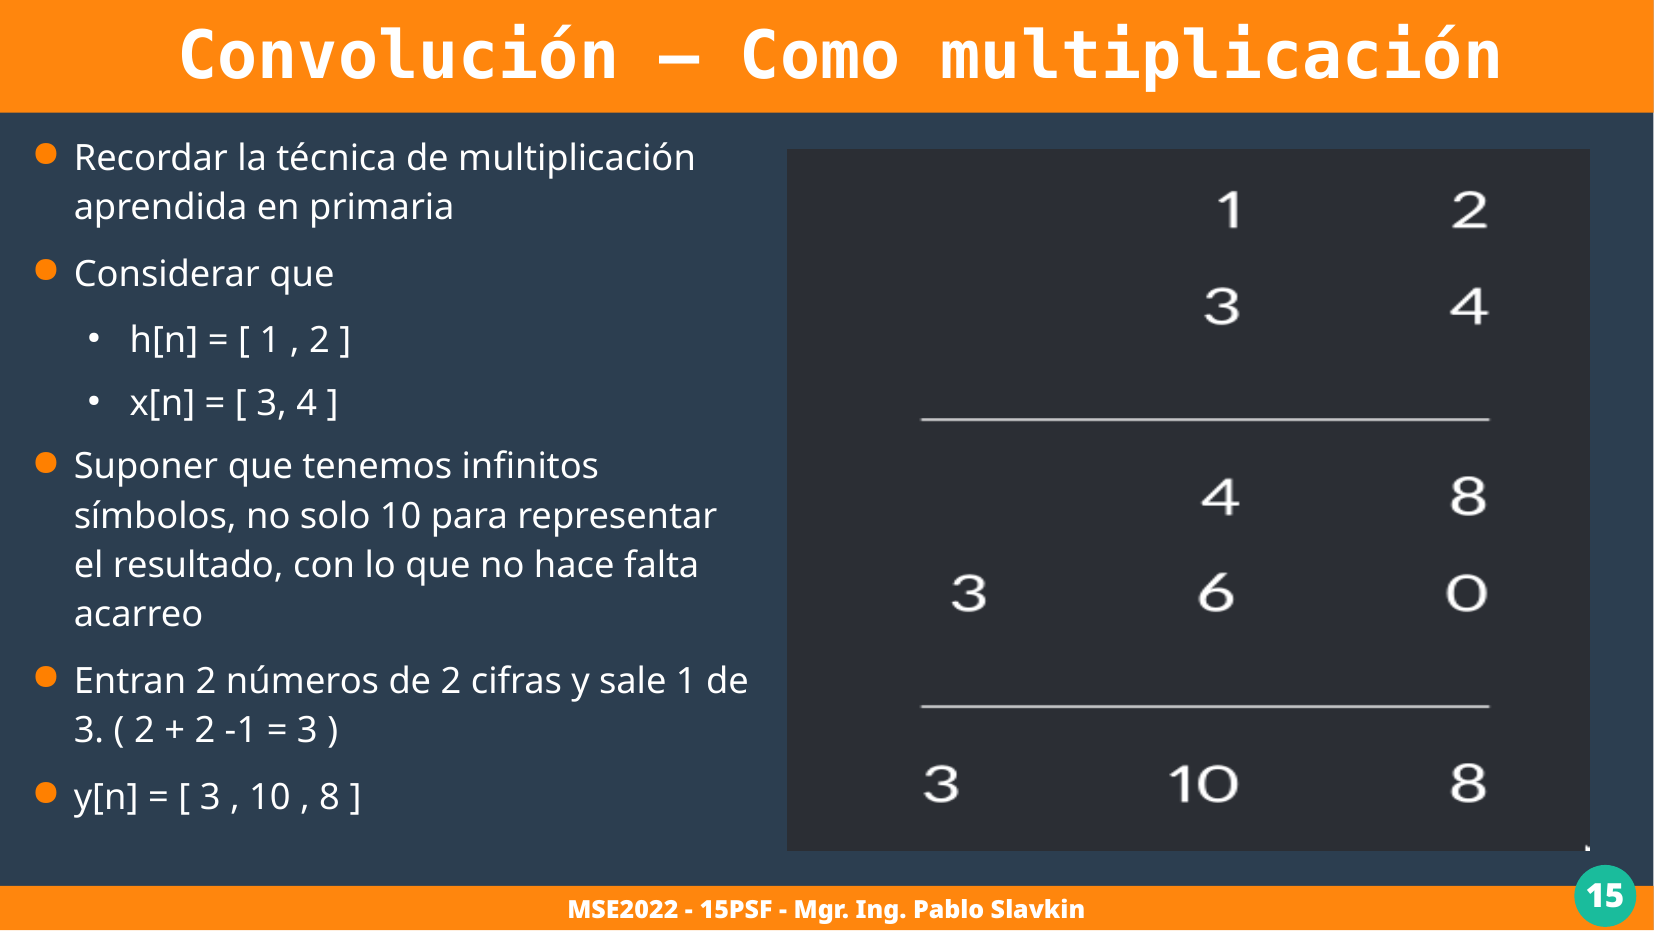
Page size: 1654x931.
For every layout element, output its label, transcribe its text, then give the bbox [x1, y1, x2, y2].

list Recordar la técnica de multiplicación aprendida en primaria Considerar que h[n] = [ 1 , 2 ] x[n] = [ 3, 4 ] Suponer que tenemos infinitos símbolos, no solo 10 para representar el resultado, con lo que no hace falta acarreo Entran 2 números de 2 cifras y sale 1 de 3. ( 2 + 2 -1 = 3 ) y[n] = [ 3 , 10 , 8 ] [17, 131, 751, 826]
title Convolución – Como multiplicación [177, 16, 1654, 113]
picture [787, 149, 1590, 851]
